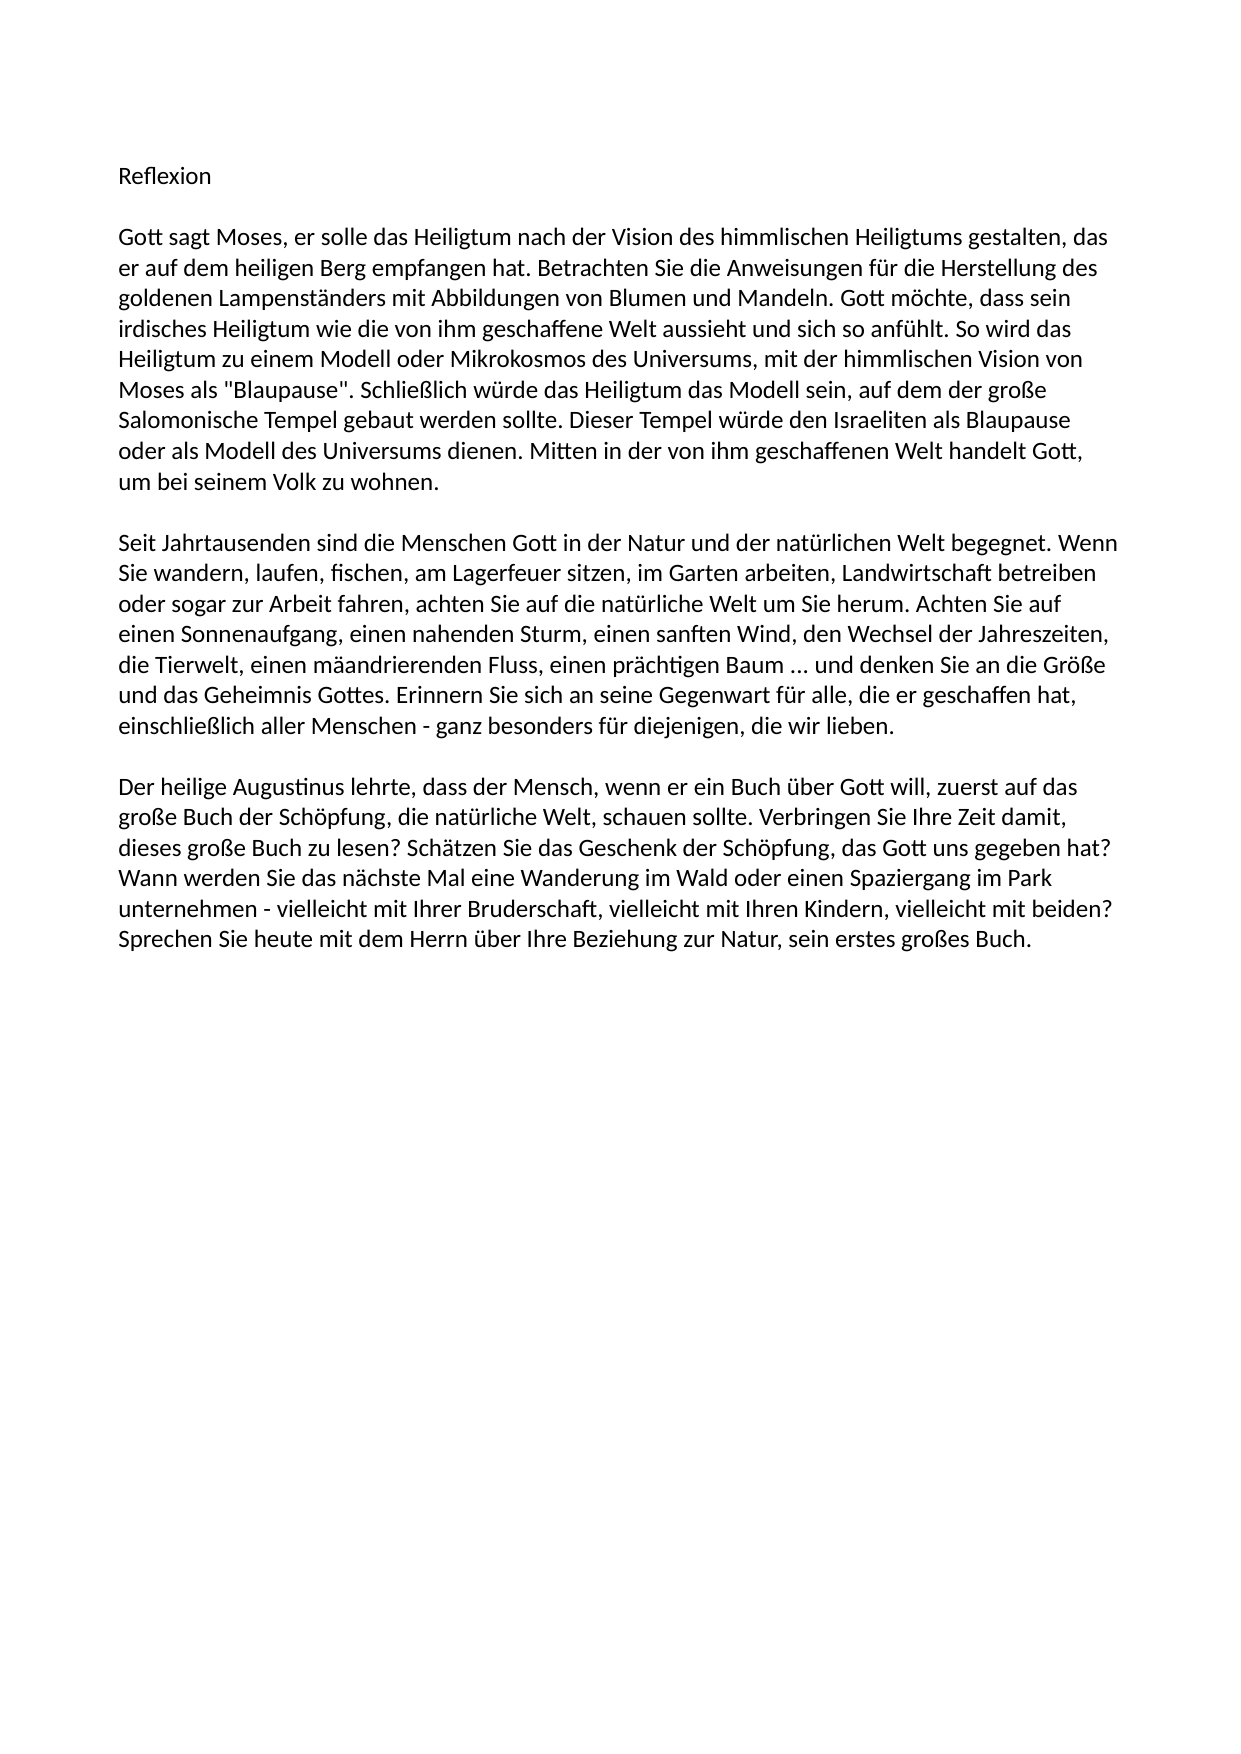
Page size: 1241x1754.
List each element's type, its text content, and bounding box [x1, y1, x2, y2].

text Reflexion Gott sagt Moses, er solle das Heiligtum nach der Vision des himmlischen Heiligtums gestalten, das er auf dem heiligen Berg empfangen hat. Betrachten Sie die Anweisungen für die Herstellung des goldenen Lampenständers mit Abbildungen von Blumen und Mandeln. Gott möchte, dass sein irdisches Heiligtum wie die von ihm geschaffene Welt aussieht und sich so anfühlt. So wird das Heiligtum zu einem Modell oder Mikrokosmos des Universums, mit der himmlischen Vision von Moses als "Blaupause". Schließlich würde das Heiligtum das Modell sein, auf dem der große Salomonische Tempel gebaut werden sollte. Dieser Tempel würde den Israeliten als Blaupause oder als Modell des Universums dienen. Mitten in der von ihm geschaffenen Welt handelt Gott, um bei seinem Volk zu wohnen. Seit Jahrtausenden sind die Menschen Gott in der Natur und der natürlichen Welt begegnet. Wenn Sie wandern, laufen, fischen, am Lagerfeuer sitzen, im Garten arbeiten, Landwirtschaft betreiben oder sogar zur Arbeit fahren, achten Sie auf die natürliche Welt um Sie herum. Achten Sie auf einen Sonnenaufgang, einen nahenden Sturm, einen sanften Wind, den Wechsel der Jahreszeiten, die Tierwelt, einen mäandrierenden Fluss, einen prächtigen Baum ... und denken Sie an die Größe und das Geheimnis Gottes. Erinnern Sie sich an seine Gegenwart für alle, die er geschaffen hat, einschließlich aller Menschen - ganz besonders für diejenigen, die wir lieben. Der heilige Augustinus lehrte, dass der Mensch, wenn er ein Buch über Gott will, zuerst auf das große Buch der Schöpfung, die natürliche Welt, schauen sollte. Verbringen Sie Ihre Zeit damit, dieses große Buch zu lesen? Schätzen Sie das Geschenk der Schöpfung, das Gott uns gegeben hat? Wann werden Sie das nächste Mal eine Wanderung im Wald oder einen Spaziergang im Park unternehmen - vielleicht mit Ihrer Bruderschaft, vielleicht mit Ihren Kindern, vielleicht mit beiden? Sprechen Sie heute mit dem Herrn über Ihre Beziehung zur Natur, sein erstes großes Buch. [118, 160, 1122, 1015]
